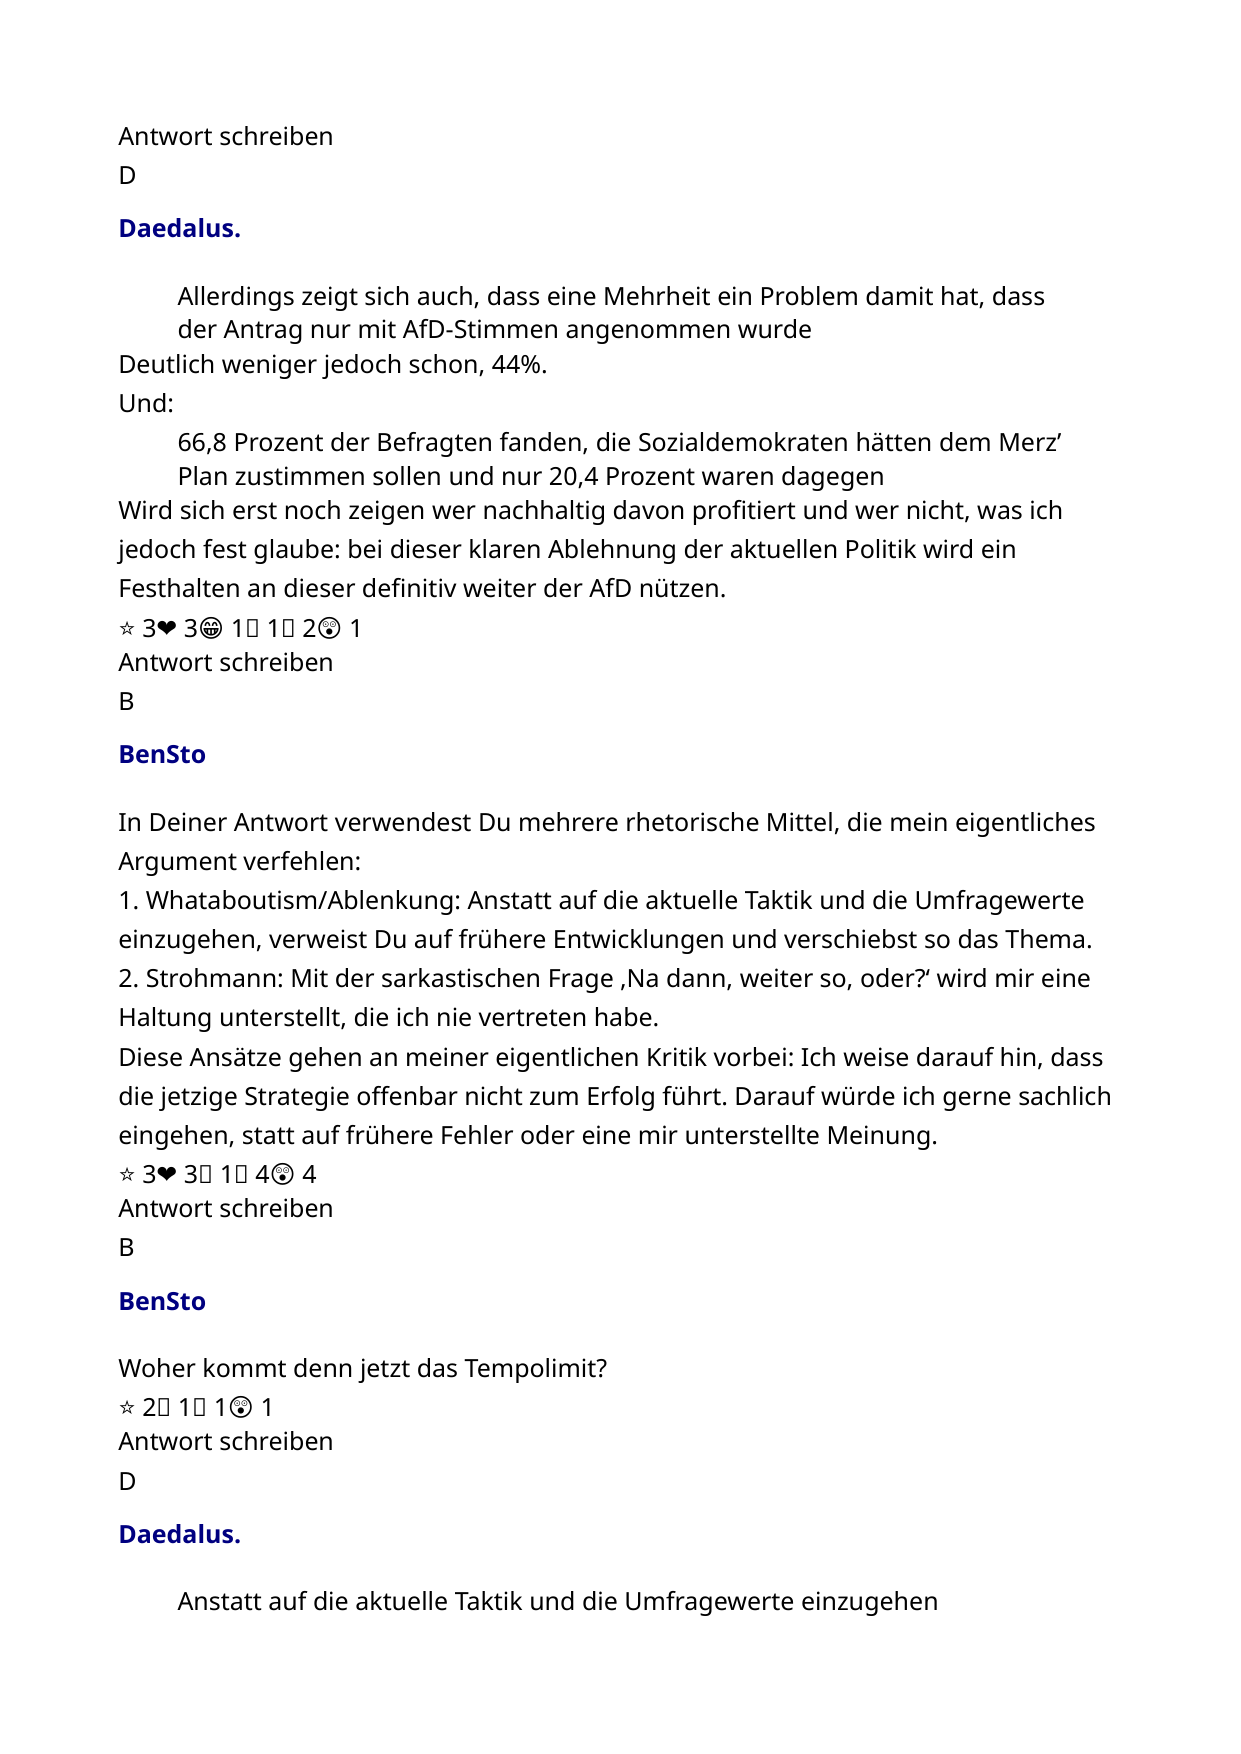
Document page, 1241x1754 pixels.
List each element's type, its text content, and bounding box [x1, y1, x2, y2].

text Antwort schreiben [118, 118, 1122, 152]
text 2. Strohmann: Mit der sarkastischen Frage ‚Na dann, weiter so, oder?‘ wird mir eine Haltung unterstellt, die ich nie vertreten habe. [118, 961, 1122, 1034]
text Antwort schreiben [118, 1191, 1122, 1225]
text Woher kommt denn jetzt das Tempolimit? [118, 1351, 1122, 1385]
text ⭐️ 3❤️ 3😁 1🙁 1🤨 2😲 1 [118, 610, 1122, 644]
text B [118, 683, 1122, 717]
text Allerdings zeigt sich auch, dass eine Mehrheit ein Problem damit hat, dass der Antrag nur mit AfD-Stimmen angenommen wurde [177, 278, 1063, 346]
text 1. Whataboutism/Ablenkung: Anstatt auf die aktuelle Taktik und die Umfragewerte einzugehen, verweist Du auf frühere Entwicklungen und verschiebst so das Thema. [118, 883, 1122, 956]
subtitle BenSto [118, 737, 1122, 771]
text Antwort schreiben [118, 1424, 1122, 1458]
text Anstatt auf die aktuelle Taktik und die Umfragewerte einzugehen [177, 1584, 1063, 1618]
subtitle BenSto [118, 1284, 1122, 1318]
text Und: [118, 385, 1122, 419]
text ⭐️ 2🙁 1🤨 1😲 1 [118, 1390, 1122, 1424]
text Wird sich erst noch zeigen wer nachhaltig davon profitiert und wer nicht, was ich jedoch fest glaube: bei dieser klaren Ablehnung der aktuellen Politik wird ein Festhalten an dieser definitiv weiter der AfD nützen. [118, 493, 1122, 605]
subtitle Daedalus. [118, 1517, 1122, 1551]
text B [118, 1230, 1122, 1264]
text Antwort schreiben [118, 644, 1122, 678]
subtitle Daedalus. [118, 211, 1122, 245]
text D [118, 1463, 1122, 1497]
text ⭐️ 3❤️ 3🙁 1🤨 4😲 4 [118, 1157, 1122, 1191]
text In Deiner Antwort verwendest Du mehrere rhetorische Mittel, die mein eigentliches Argument verfehlen: [118, 804, 1122, 877]
text 66,8 Prozent der Befragten fanden, die Sozialdemokraten hätten dem Merz’ Plan zustimmen sollen und nur 20,4 Prozent waren dagegen [177, 424, 1063, 493]
text Diese Ansätze gehen an meiner eigentlichen Kritik vorbei: Ich weise darauf hin, dass die jetzige Strategie offenbar nicht zum Erfolg führt. Darauf würde ich gerne sachlich eingehen, statt auf frühere Fehler oder eine mir unterstellte Meinung. [118, 1039, 1122, 1152]
text D [118, 157, 1122, 191]
text Deutlich weniger jedoch schon, 44%. [118, 346, 1122, 380]
